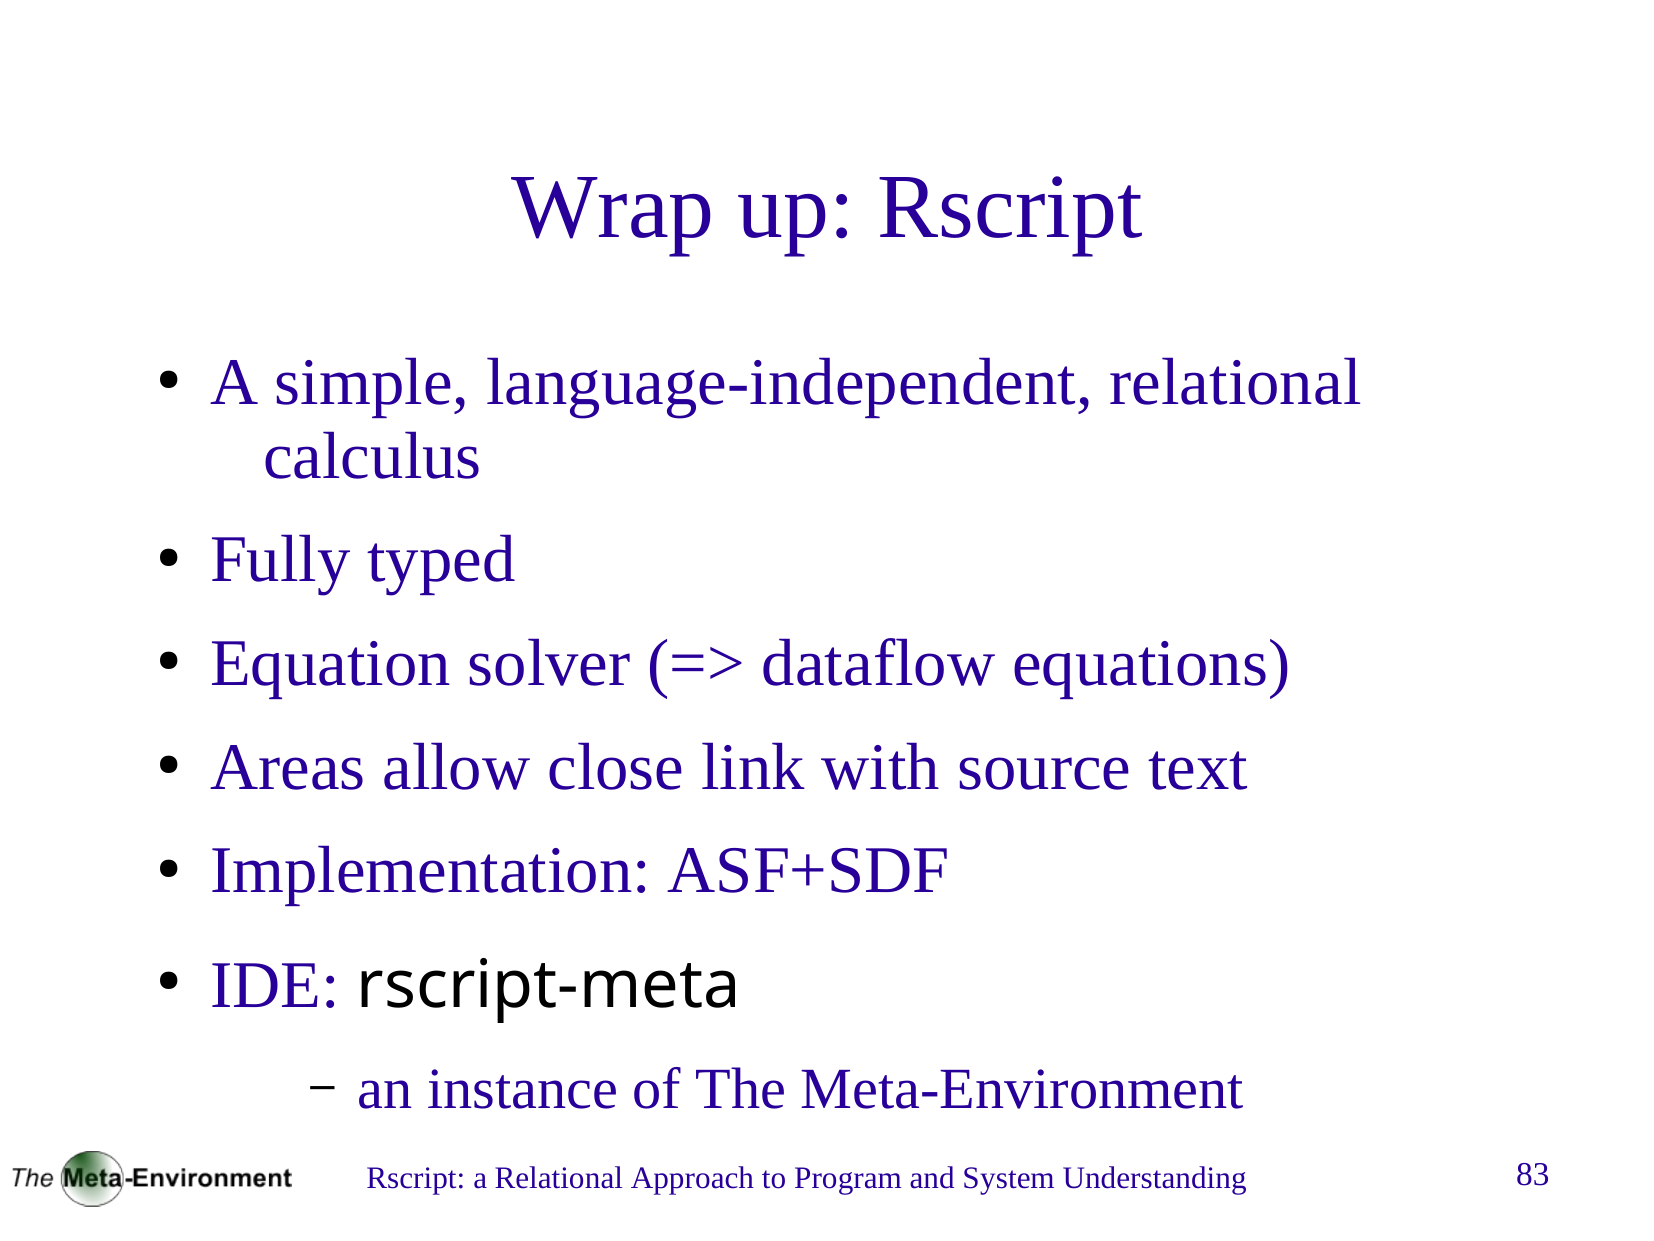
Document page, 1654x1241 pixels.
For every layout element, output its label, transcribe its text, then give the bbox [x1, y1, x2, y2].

list A simple, language-independent, relational calculus Fully typed Equation solver (=> dataflow equations) Areas allow close link with source text Implementation: ASF+SDF IDE: rscript-meta an instance of The Meta-Environment [121, 344, 1534, 1127]
title Wrap up: Rscript [121, 102, 1534, 311]
picture [12, 1151, 292, 1207]
